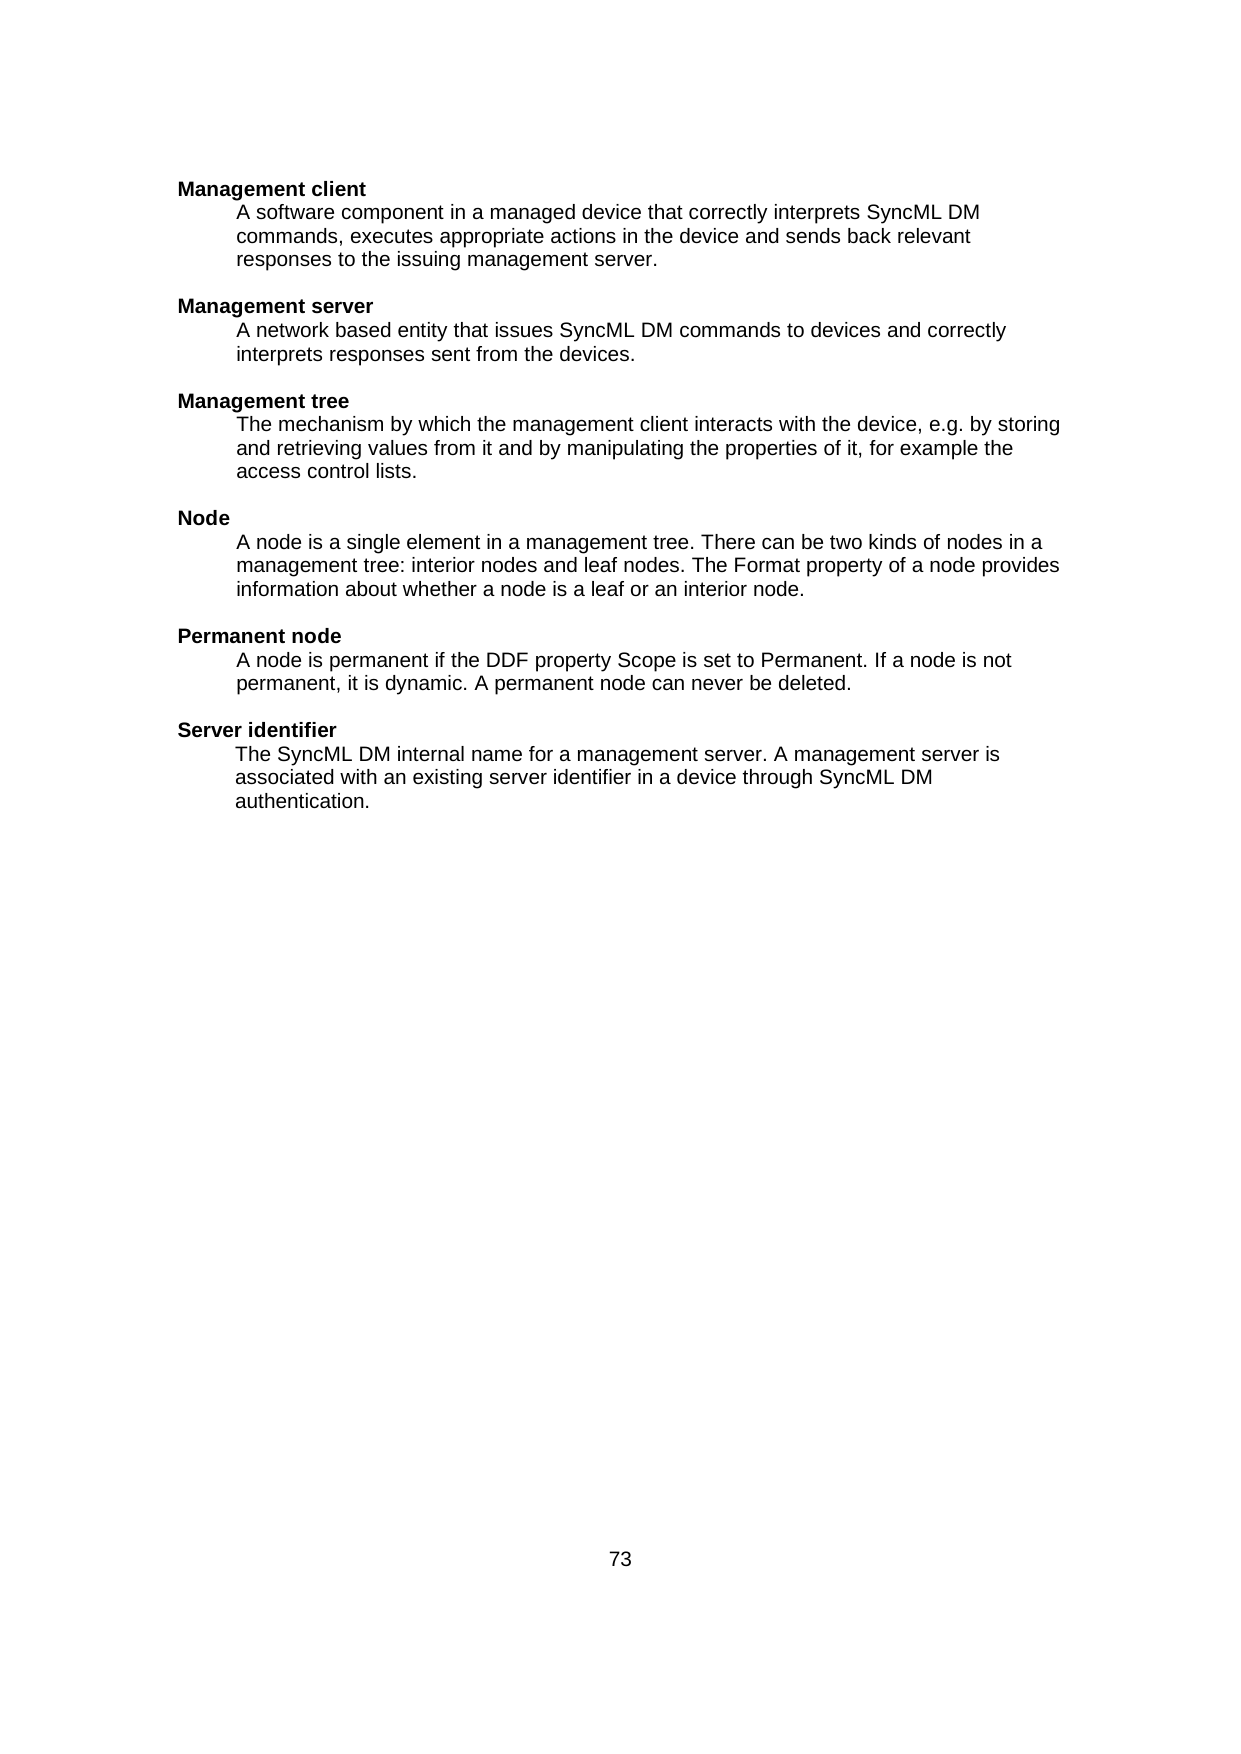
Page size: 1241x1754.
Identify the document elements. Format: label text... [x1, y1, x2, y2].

text The SyncML DM internal name for a management server. A management server is associated with an existing server identifier in a device through SyncML DM authentication. [235, 742, 1063, 813]
text Server identifier [177, 719, 1063, 742]
text A node is a single element in a management tree. There can be two kinds of nodes in a management tree: interior nodes and leaf nodes. The Format property of a node provides information about whether a node is a leaf or an interior node. [236, 530, 1063, 601]
text Management tree [177, 389, 1063, 413]
text A software component in a managed device that correctly interprets SyncML DM commands, executes appropriate actions in the device and sends back relevant responses to the issuing management server. [236, 201, 1063, 271]
text A network based entity that issues SyncML DM commands to devices and correctly interprets responses sent from the devices. [236, 318, 1063, 366]
text Management client [177, 177, 1063, 201]
text The mechanism by which the management client interacts with the device, e.g. by storing and retrieving values from it and by manipulating the properties of it, for example the access control lists. [236, 413, 1063, 483]
text Node [177, 507, 1063, 530]
text Permanent node [177, 624, 1063, 648]
text A node is permanent if the DDF property Scope is set to Permanent. If a node is not permanent, it is dynamic. A permanent node can never be deleted. [236, 648, 1063, 695]
text Management server [177, 295, 1063, 318]
